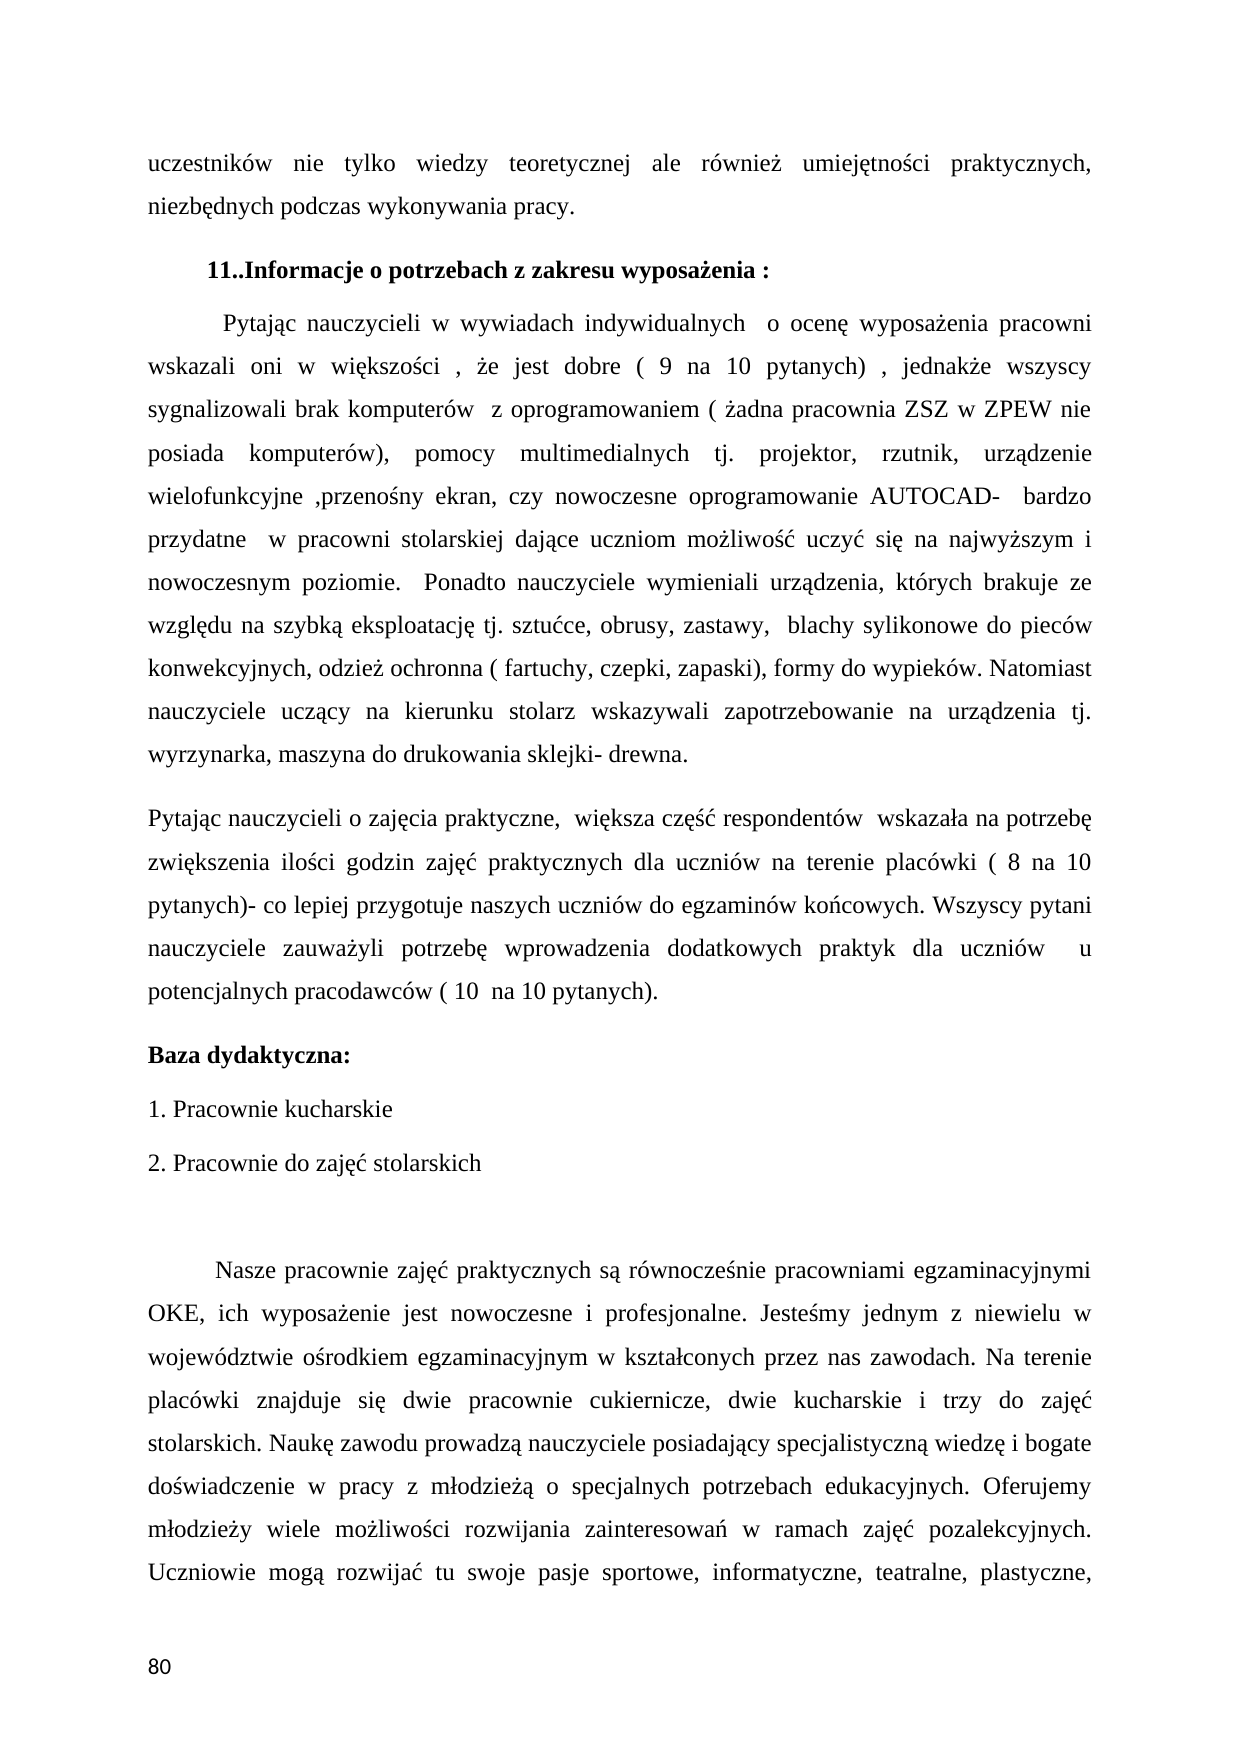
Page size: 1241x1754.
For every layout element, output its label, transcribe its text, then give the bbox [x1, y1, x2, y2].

text 2. Pracownie do zajęć stolarskich [148, 1148, 1093, 1176]
text 11..Informacje o potrzebach z zakresu wyposażenia : [207, 255, 1093, 283]
text Pytając nauczycieli w wywiadach indywidualnych o ocenę wyposażenia pracowni wskazali oni w większości , że jest dobre ( 9 na 10 pytanych) , jednakże wszyscy sygnalizowali brak komputerów z oprogramowaniem ( żadna pracownia ZSZ w ZPEW nie posiada komputerów), pomocy multimedialnych tj. projektor, rzutnik, urządzenie wielofunkcyjne ,przenośny ekran, czy nowoczesne oprogramowanie AUTOCAD- bardzo przydatne w pracowni stolarskiej dające uczniom możliwość uczyć się na najwyższym i nowoczesnym poziomie. Ponadto nauczyciele wymieniali urządzenia, których brakuje ze względu na szybką eksploatację tj. sztućce, obrusy, zastawy, blachy sylikonowe do pieców konwekcyjnych, odzież ochronna ( fartuchy, czepki, zapaski), formy do wypieków. Natomiast nauczyciele uczący na kierunku stolarz wskazywali zapotrzebowanie na urządzenia tj. wyrzynarka, maszyna do drukowania sklejki- drewna. [148, 308, 1093, 768]
text Nasze pracownie zajęć praktycznych są równocześnie pracowniami egzaminacyjnymi OKE, ich wyposażenie jest nowoczesne i profesjonalne. Jesteśmy jednym z niewielu w województwie ośrodkiem egzaminacyjnym w kształconych przez nas zawodach. Na terenie placówki znajduje się dwie pracownie cukiernicze, dwie kucharskie i trzy do zajęć stolarskich. Naukę zawodu prowadzą nauczyciele posiadający specjalistyczną wiedzę i bogate doświadczenie w pracy z młodzieżą o specjalnych potrzebach edukacyjnych. Oferujemy młodzieży wiele możliwości rozwijania zainteresowań w ramach zajęć pozalekcyjnych. Uczniowie mogą rozwijać tu swoje pasje sportowe, informatyczne, teatralne, plastyczne, [148, 1255, 1093, 1586]
text Baza dydaktyczna: [148, 1040, 1093, 1069]
text Pytając nauczycieli o zajęcia praktyczne, większa część respondentów wskazała na potrzebę zwiększenia ilości godzin zajęć praktycznych dla uczniów na terenie placówki ( 8 na 10 pytanych)- co lepiej przygotuje naszych uczniów do egzaminów końcowych. Wszyscy pytani nauczyciele zauważyli potrzebę wprowadzenia dodatkowych praktyk dla uczniów u potencjalnych pracodawców ( 10 na 10 pytanych). [148, 803, 1093, 1005]
text 1. Pracownie kucharskie [148, 1094, 1093, 1122]
text uczestników nie tylko wiedzy teoretycznej ale również umiejętności praktycznych, niezbędnych podczas wykonywania pracy. [148, 148, 1093, 219]
